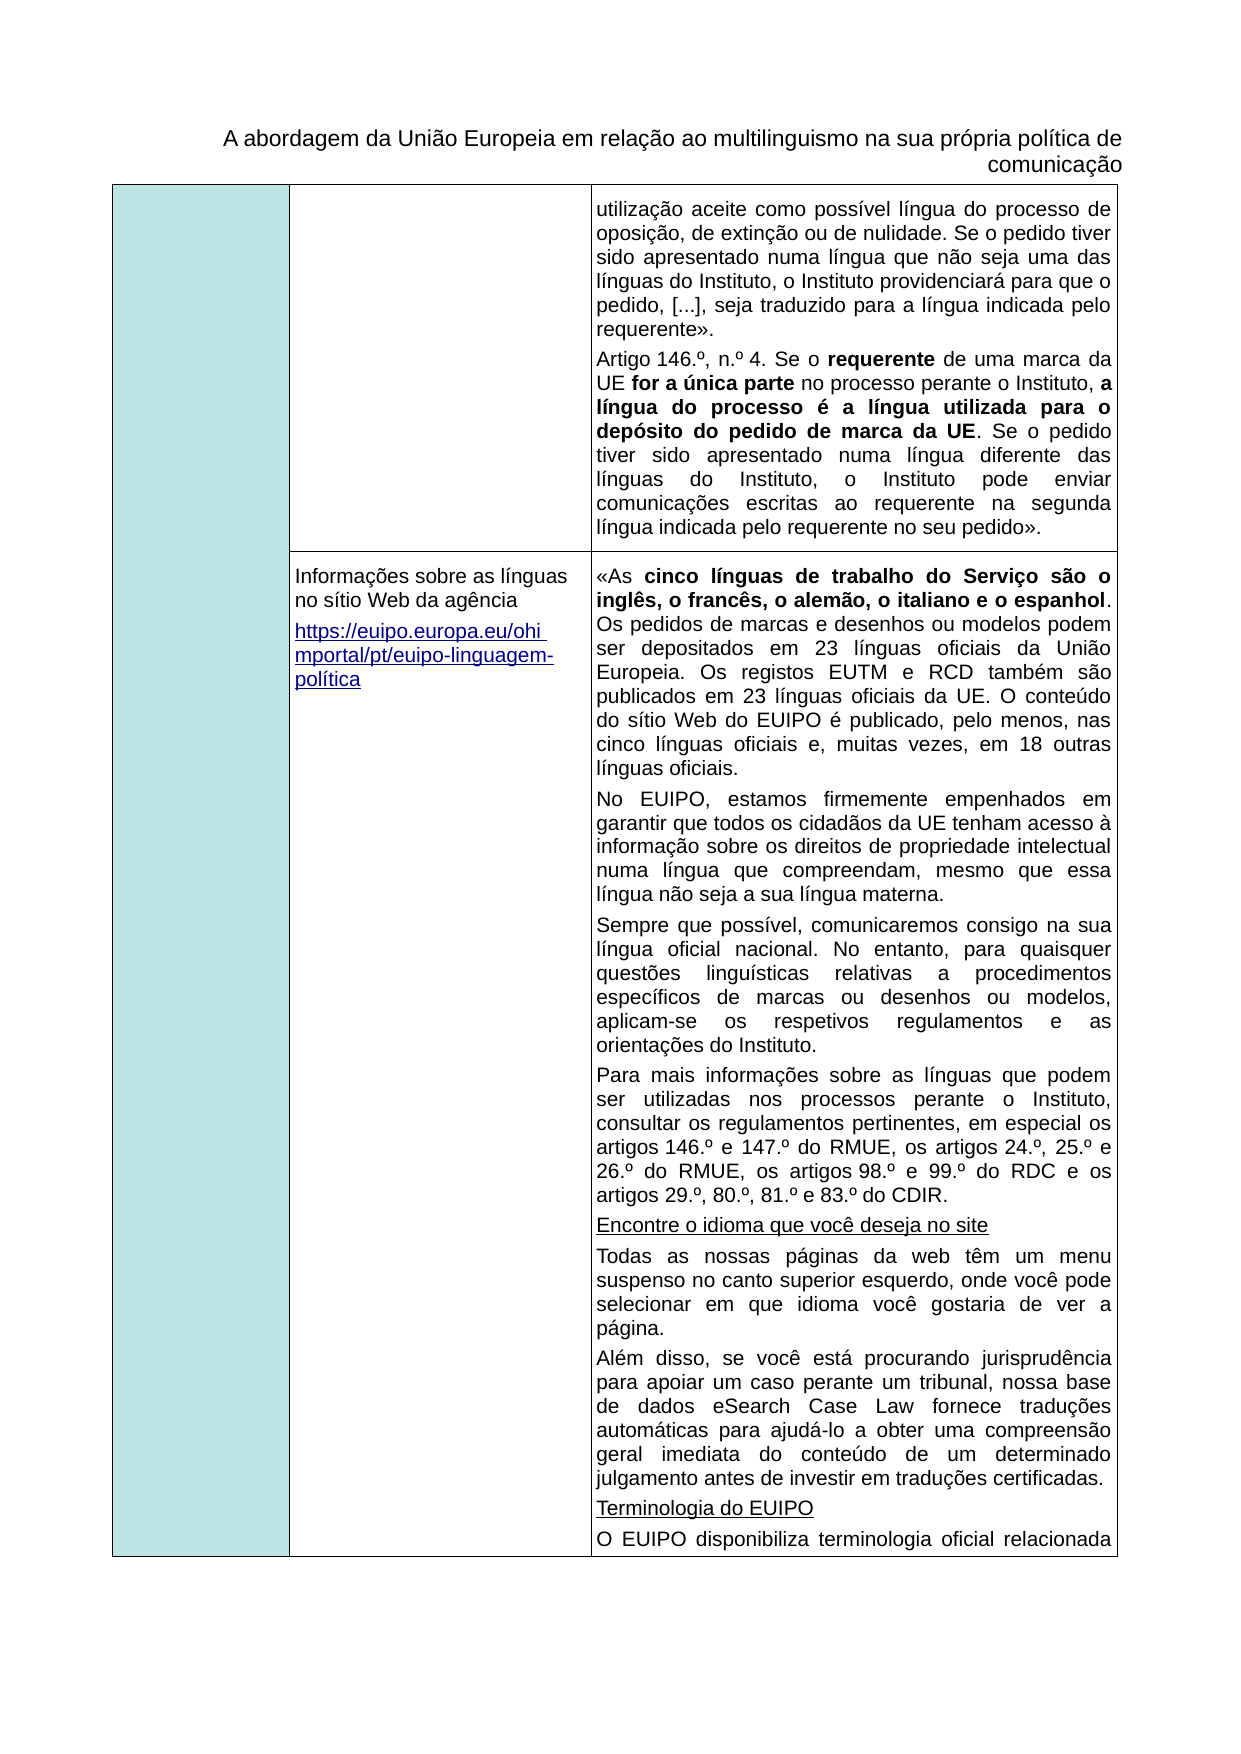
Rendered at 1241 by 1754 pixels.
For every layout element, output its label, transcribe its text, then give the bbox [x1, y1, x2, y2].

table_cell [290, 185, 591, 551]
table_cell utilização aceite como possível língua do processo de oposição, de extinção ou de nulidade. Se o pedido tiver sido apresentado numa língua que não seja uma das línguas do Instituto, o Instituto providenciará para que o pedido, [...], seja traduzido para a língua indicada pelo requerente». Artigo 146.º, n.º 4. Se o requerente de uma marca da UE for a única parte no processo perante o Instituto, a língua do processo é a língua utilizada para o depósito do pedido de marca da UE. Se o pedido tiver sido apresentado numa língua diferente das línguas do Instituto, o Instituto pode enviar comunicações escritas ao requerente na segunda língua indicada pelo requerente no seu pedido». [592, 185, 1117, 551]
table_cell Informações sobre as línguas no sítio Web da agência https://euipo.europa.eu/ohi mportal/pt/euipo-linguagem-política [290, 552, 591, 1556]
table_cell «As cinco línguas de trabalho do Serviço são o inglês, o francês, o alemão, o italiano e o espanhol. Os pedidos de marcas e desenhos ou modelos podem ser depositados em 23 línguas oficiais da União Europeia. Os registos EUTM e RCD também são publicados em 23 línguas oficiais da UE. O conteúdo do sítio Web do EUIPO é publicado, pelo menos, nas cinco línguas oficiais e, muitas vezes, em 18 outras línguas oficiais. No EUIPO, estamos firmemente empenhados em garantir que todos os cidadãos da UE tenham acesso à informação sobre os direitos de propriedade intelectual numa língua que compreendam, mesmo que essa língua não seja a sua língua materna. Sempre que possível, comunicaremos consigo na sua língua oficial nacional. No entanto, para quaisquer questões linguísticas relativas a procedimentos específicos de marcas ou desenhos ou modelos, aplicam-se os respetivos regulamentos e as orientações do Instituto. Para mais informações sobre as línguas que podem ser utilizadas nos processos perante o Instituto, consultar os regulamentos pertinentes, em especial os artigos 146.º e 147.º do RMUE, os artigos 24.º, 25.º e 26.º do RMUE, os artigos 98.º e 99.º do RDC e os artigos 29.º, 80.º, 81.º e 83.º do CDIR. Encontre o idioma que você deseja no site Todas as nossas páginas da web têm um menu suspenso no canto superior esquerdo, onde você pode selecionar em que idioma você gostaria de ver a página. Além disso, se você está procurando jurisprudência para apoiar um caso perante um tribunal, nossa base de dados eSearch Case Law fornece traduções automáticas para ajudá-lo a obter uma compreensão geral imediata do conteúdo de um determinado julgamento antes de investir em traduções certificadas. Terminologia do EUIPO O EUIPO disponibiliza terminologia oficial relacionada [592, 552, 1117, 1556]
table_cell [113, 185, 289, 1556]
